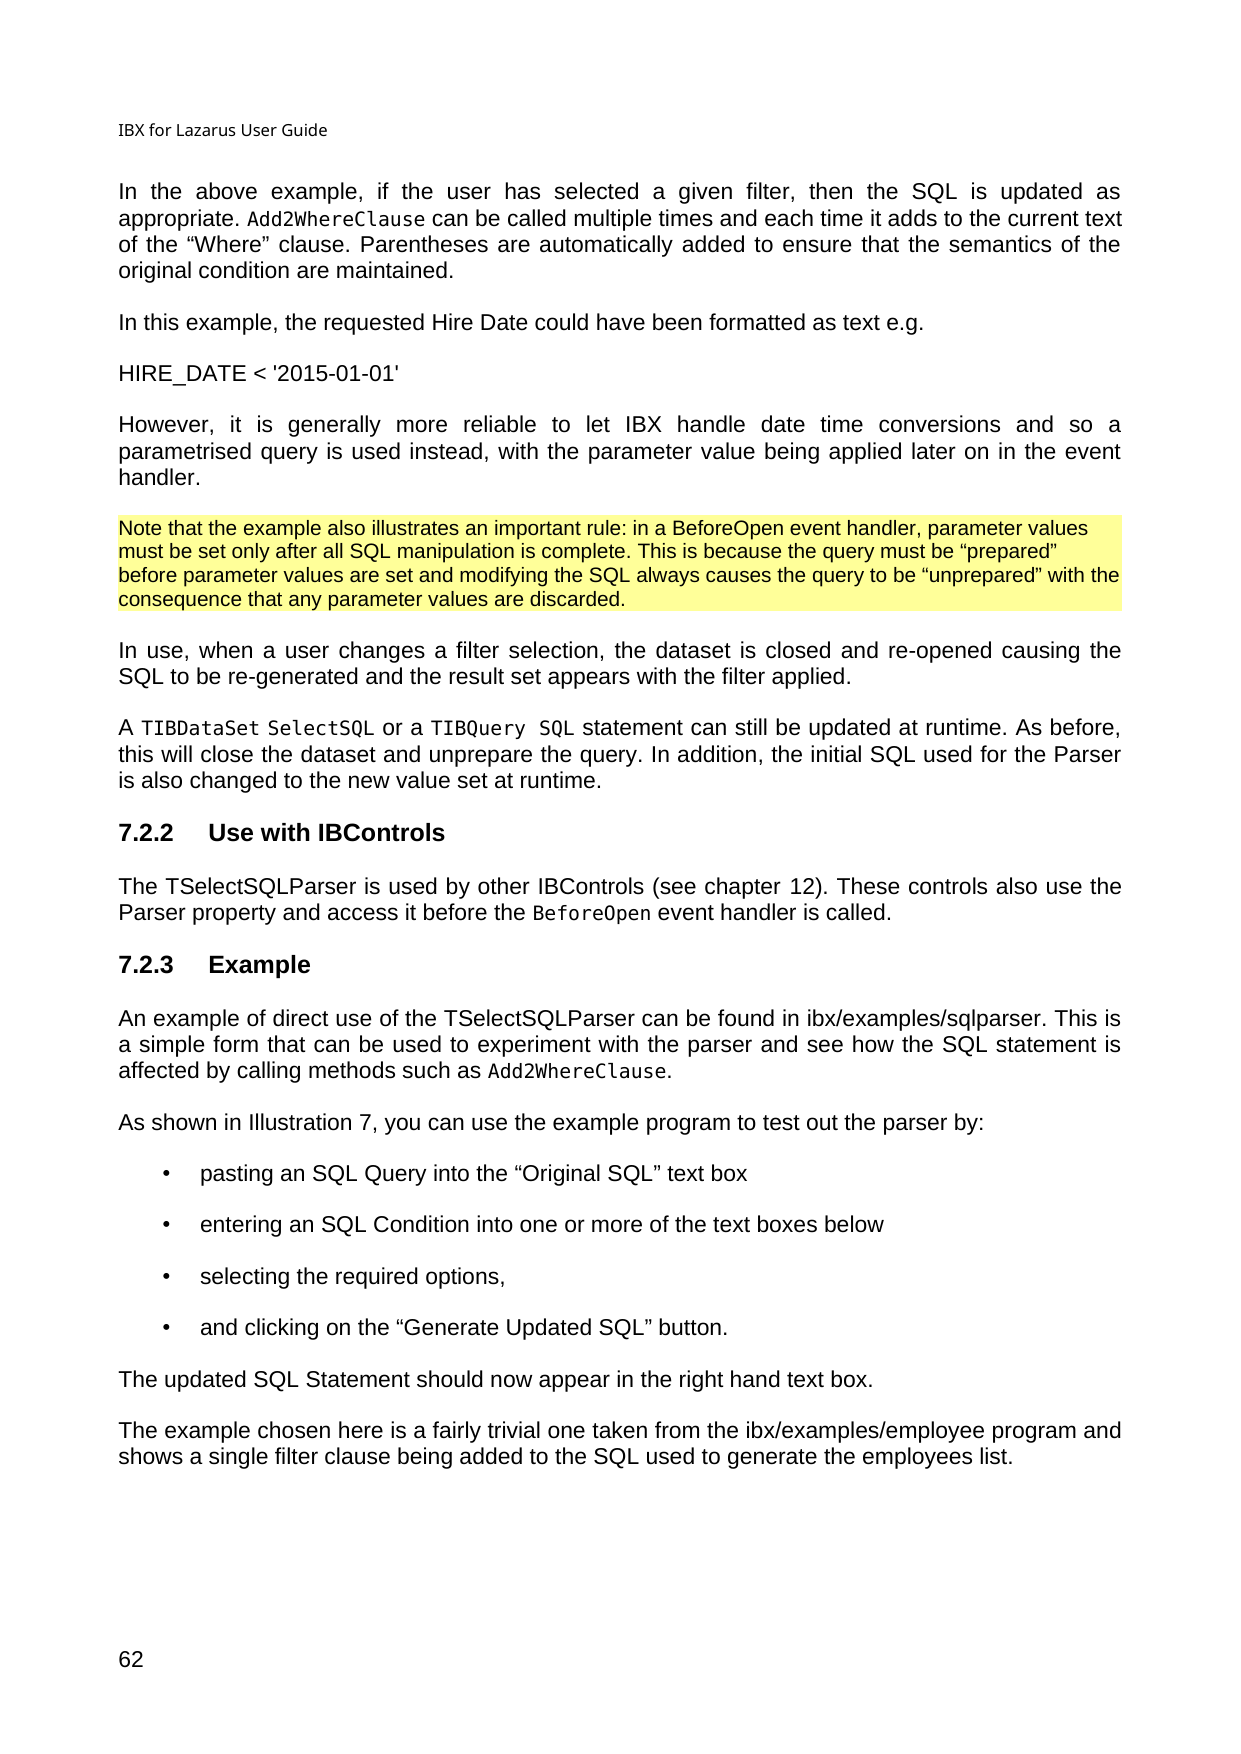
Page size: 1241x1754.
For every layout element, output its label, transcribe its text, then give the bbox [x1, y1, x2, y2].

text However, it is generally more reliable to let IBX handle date time conversions and so a parametrised query is used instead, with the parameter value being applied later on in the event handler. [118, 411, 1122, 490]
text A TIBDataSet SelectSQL or a TIBQuery SQL statement can still be updated at runtime. As before, this will close the dataset and unprepare the query. In addition, the initial SQL used for the Parser is also changed to the new value set at runtime. [118, 714, 1122, 793]
text Note that the example also illustrates an important rule: in a BeforeOpen event handler, parameter values must be set only after all SQL manipulation is complete. This is because the query must be “prepared” before parameter values are set and modifying the SQL always causes the query to be “unprepared” with the consequence that any parameter values are discarded. [118, 515, 1122, 611]
list pasting an SQL Query into the “Original SQL” text box [162, 1160, 1122, 1186]
subtitle Example [118, 950, 1122, 979]
subtitle Use with IBControls [118, 818, 1122, 847]
text In use, when a user changes a filter selection, the dataset is closed and re-opened causing the SQL to be re-generated and the result set appears with the filter applied. [118, 637, 1122, 689]
list entering an SQL Condition into one or more of the text boxes below [162, 1211, 1122, 1238]
text In the above example, if the user has selected a given filter, then the SQL is updated as appropriate. Add2WhereClause can be called multiple times and each time it adds to the current text of the “Where” clause. Parentheses are automatically added to ensure that the semantics of the original condition are maintained. [118, 178, 1122, 283]
list and clicking on the “Generate Updated SQL” button. [162, 1314, 1122, 1341]
text The updated SQL Statement should now appear in the right hand text box. [118, 1366, 1122, 1392]
text An example of direct use of the TSelectSQLParser can be found in ibx/examples/sqlparser. This is a simple form that can be used to experiment with the parser and see how the SQL statement is affected by calling methods such as Add2WhereClause. [118, 1005, 1122, 1084]
text The TSelectSQLParser is used by other IBControls (see chapter 12). These controls also use the Parser property and access it before the BeforeOpen event handler is called. [118, 873, 1122, 925]
text The example chosen here is a fairly trivial one taken from the ibx/examples/employee program and shows a single filter clause being added to the SQL used to generate the employees list. [118, 1417, 1122, 1469]
text As shown in Illustration 7, you can use the example program to test out the parser by: [118, 1109, 1122, 1135]
text HIRE_DATE < '2015-01-01' [118, 360, 1122, 386]
list selecting the required options, [162, 1263, 1122, 1289]
text In this example, the requested Hire Date could have been formatted as text e.g. [118, 308, 1122, 335]
